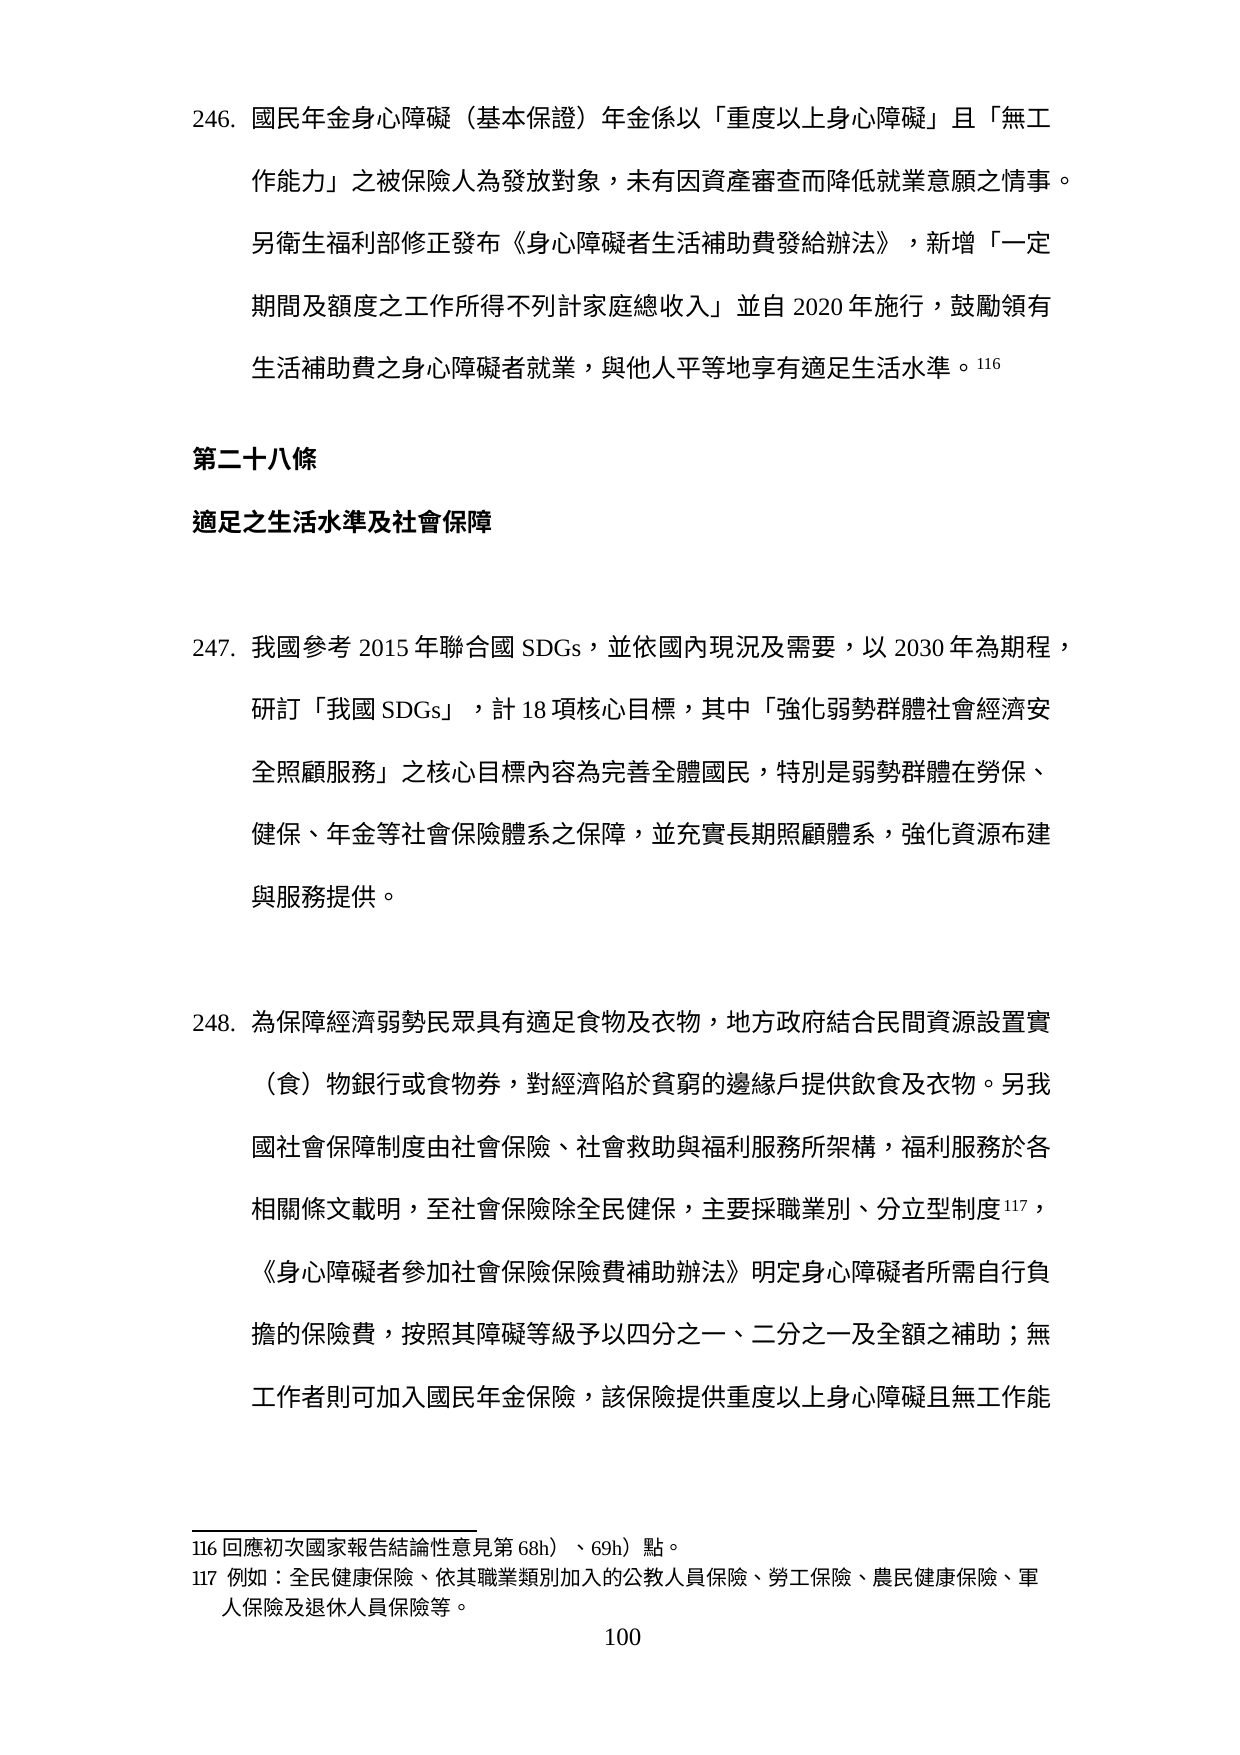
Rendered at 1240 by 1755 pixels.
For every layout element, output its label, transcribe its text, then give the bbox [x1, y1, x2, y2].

list 例如：全民健康保險、依其職業類別加入的公教人員保險、勞工保險、農民健康保險、軍人保險及退休人員保險等。 [192, 1561, 1052, 1622]
list 為保障經濟弱勢民眾具有適足食物及衣物，地方政府結合民間資源設置實（食）物銀行或食物券，對經濟陷於貧窮的邊緣戶提供飲食及衣物。另我國社會保障制度由社會保險、社會救助與福利服務所架構，福利服務於各相關條文載明，至社會保險除全民健保，主要採職業別、分立型制度，《身心障礙者參加社會保險保險費補助辦法》明定身心障礙者所需自行負擔的保險費，按照其障礙等級予以四分之一、二分之一及全額之補助；無工作者則可加入國民年金保險，該保險提供重度以上身心障礙且無工作能 [192, 979, 1052, 1416]
subtitle 適足之生活水準及社會保障 [192, 479, 1052, 541]
list 我國參考2015年聯合國SDGs，並依國內現況及需要，以2030年為期程，研訂「我國SDGs」，計18項核心目標，其中「強化弱勢群體社會經濟安全照顧服務」之核心目標內容為完善全體國民，特別是弱勢群體在勞保、健保、年金等社會保險體系之保障，並充實長期照顧體系，強化資源布建與服務提供。 [192, 604, 1052, 916]
subtitle 第二十八條 [192, 416, 1052, 479]
list 回應初次國家報告結論性意見第68h）、69h）點。 [192, 1531, 1052, 1561]
list 國民年金身心障礙（基本保證）年金係以「重度以上身心障礙」且「無工作能力」之被保險人為發放對象，未有因資產審查而降低就業意願之情事。另衛生福利部修正發布《身心障礙者生活補助費發給辦法》，新增「一定期間及額度之工作所得不列計家庭總收入」並自2020年施行，鼓勵領有生活補助費之身心障礙者就業，與他人平等地享有適足生活水準。 [192, 75, 1052, 387]
